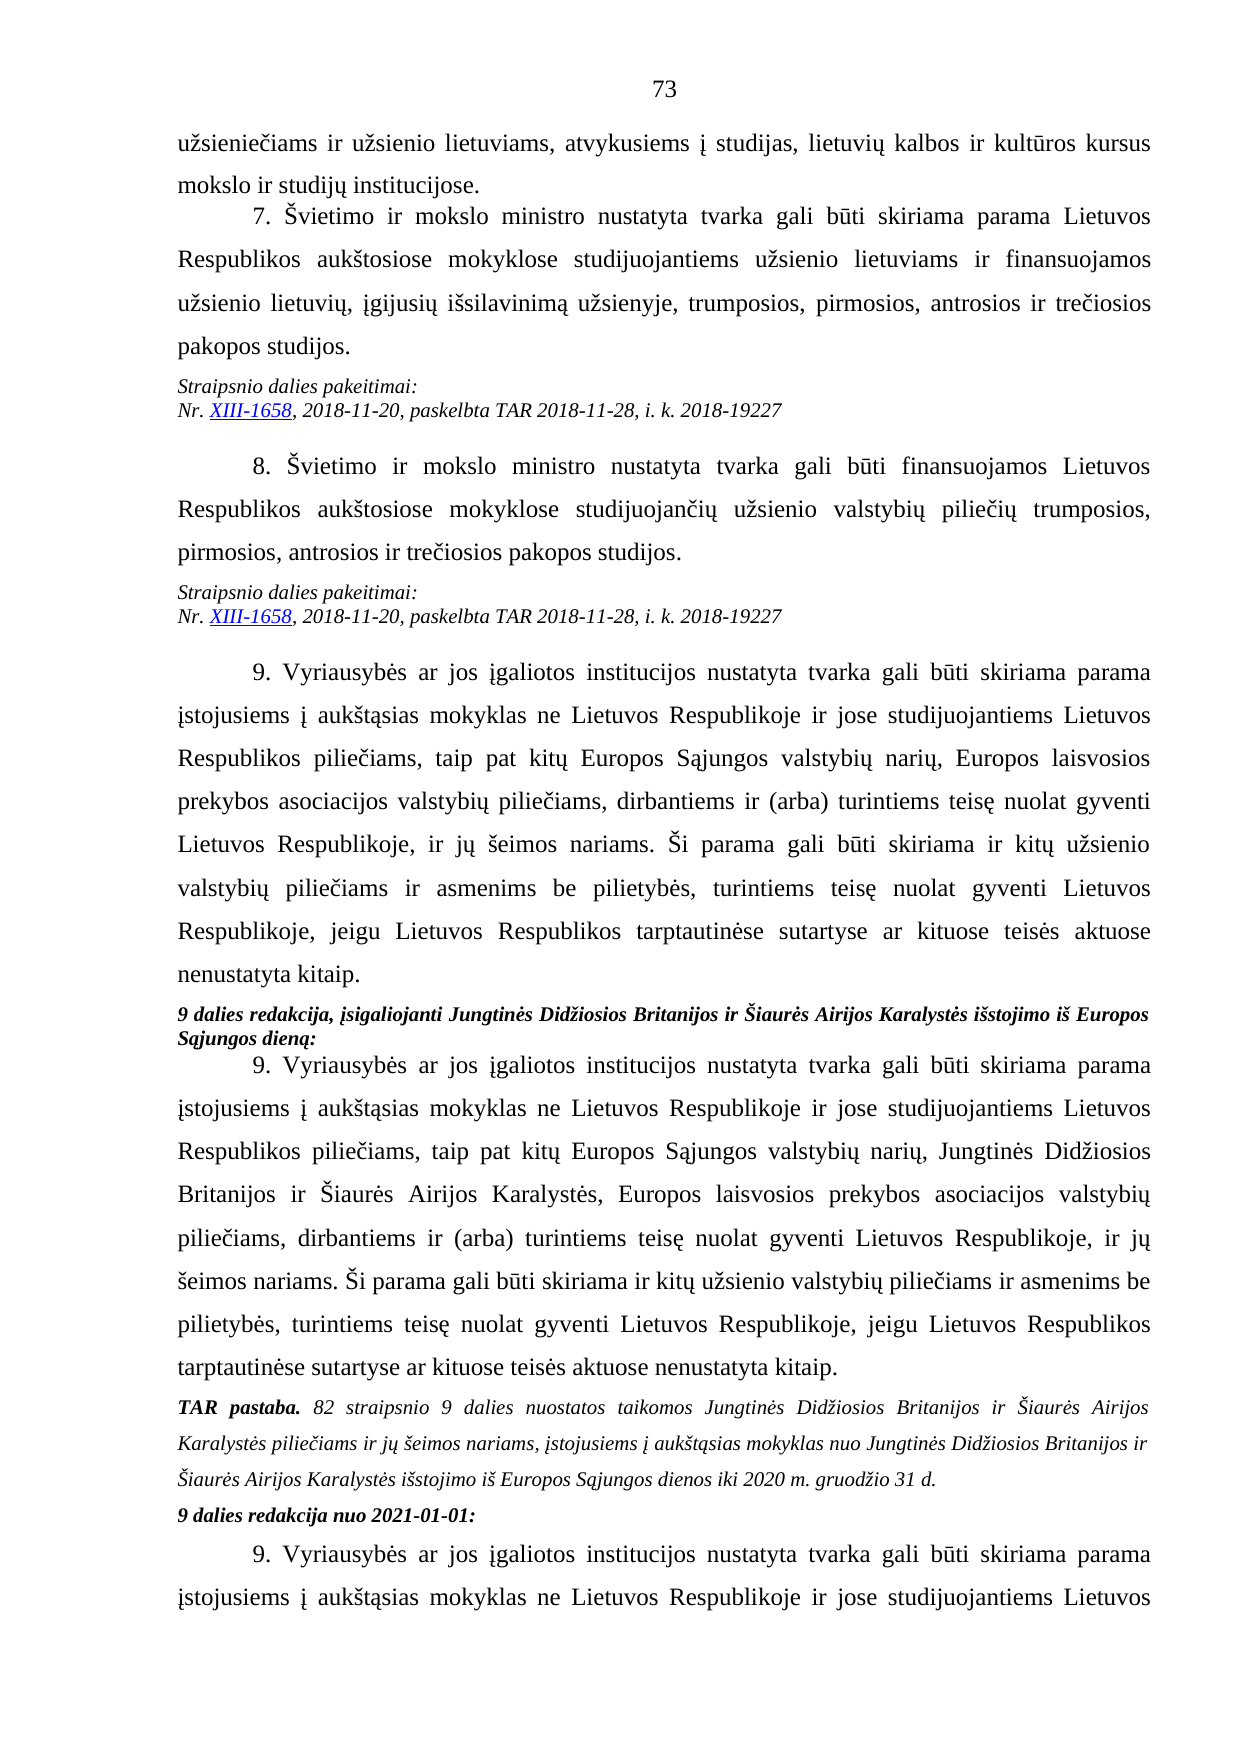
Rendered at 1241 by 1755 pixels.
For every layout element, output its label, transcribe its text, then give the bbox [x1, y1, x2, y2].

text Straipsnio dalies pakeitimai: [177, 580, 1152, 604]
text 7. Švietimo ir mokslo ministro nustatyta tvarka gali būti skiriama parama Lietuvos Respublikos aukštosiose mokyklose studijuojantiems užsienio lietuviams ir finansuojamos užsienio lietuvių, įgijusių išsilavinimą užsienyje, trumposios, pirmosios, antrosios ir trečiosios pakopos studijos. [177, 201, 1152, 359]
text užsieniečiams ir užsienio lietuviams, atvykusiems į studijas, lietuvių kalbos ir kultūros kursus mokslo ir studijų institucijose. [177, 118, 1152, 201]
text TAR pastaba. 82 straipsnio 9 dalies nuostatos taikomos Jungtinės Didžiosios Britanijos ir Šiaurės Airijos Karalystės piliečiams ir jų šeimos nariams, įstojusiems į aukštąsias mokyklas nuo Jungtinės Didžiosios Britanijos ir Šiaurės Airijos Karalystės išstojimo iš Europos Sąjungos dienos iki 2020 m. gruodžio 31 d. [177, 1395, 1152, 1491]
text Nr. XIII-1658, 2018-11-20, paskelbta TAR 2018-11-28, i. k. 2018-19227 [177, 604, 1152, 628]
text 8. Švietimo ir mokslo ministro nustatyta tvarka gali būti finansuojamos Lietuvos Respublikos aukštosiose mokyklose studijuojančių užsienio valstybių piliečių trumposios, pirmosios, antrosios ir trečiosios pakopos studijos. [177, 451, 1152, 566]
text 9 dalies redakcija, įsigaliojanti Jungtinės Didžiosios Britanijos ir Šiaurės Airijos Karalystės išstojimo iš Europos Sąjungos dieną: [177, 1002, 1152, 1050]
text 9 dalies redakcija nuo 2021-01-01: [177, 1503, 1152, 1527]
text 9. Vyriausybės ar jos įgaliotos institucijos nustatyta tvarka gali būti skiriama parama įstojusiems į aukštąsias mokyklas ne Lietuvos Respublikoje ir jose studijuojantiems Lietuvos [177, 1539, 1152, 1611]
text Straipsnio dalies pakeitimai: [177, 374, 1152, 398]
text Nr. XIII-1658, 2018-11-20, paskelbta TAR 2018-11-28, i. k. 2018-19227 [177, 398, 1152, 422]
text 9. Vyriausybės ar jos įgaliotos institucijos nustatyta tvarka gali būti skiriama parama įstojusiems į aukštąsias mokyklas ne Lietuvos Respublikoje ir jose studijuojantiems Lietuvos Respublikos piliečiams, taip pat kitų Europos Sąjungos valstybių narių, Europos laisvosios prekybos asociacijos valstybių piliečiams, dirbantiems ir (arba) turintiems teisę nuolat gyventi Lietuvos Respublikoje, ir jų šeimos nariams. Ši parama gali būti skiriama ir kitų užsienio valstybių piliečiams ir asmenims be pilietybės, turintiems teisę nuolat gyventi Lietuvos Respublikoje, jeigu Lietuvos Respublikos tarptautinėse sutartyse ar kituose teisės aktuose nenustatyta kitaip. [177, 657, 1152, 988]
text 9. Vyriausybės ar jos įgaliotos institucijos nustatyta tvarka gali būti skiriama parama įstojusiems į aukštąsias mokyklas ne Lietuvos Respublikoje ir jose studijuojantiems Lietuvos Respublikos piliečiams, taip pat kitų Europos Sąjungos valstybių narių, Jungtinės Didžiosios Britanijos ir Šiaurės Airijos Karalystės, Europos laisvosios prekybos asociacijos valstybių piliečiams, dirbantiems ir (arba) turintiems teisę nuolat gyventi Lietuvos Respublikoje, ir jų šeimos nariams. Ši parama gali būti skiriama ir kitų užsienio valstybių piliečiams ir asmenims be pilietybės, turintiems teisę nuolat gyventi Lietuvos Respublikoje, jeigu Lietuvos Respublikos tarptautinėse sutartyse ar kituose teisės aktuose nenustatyta kitaip. [177, 1050, 1152, 1381]
